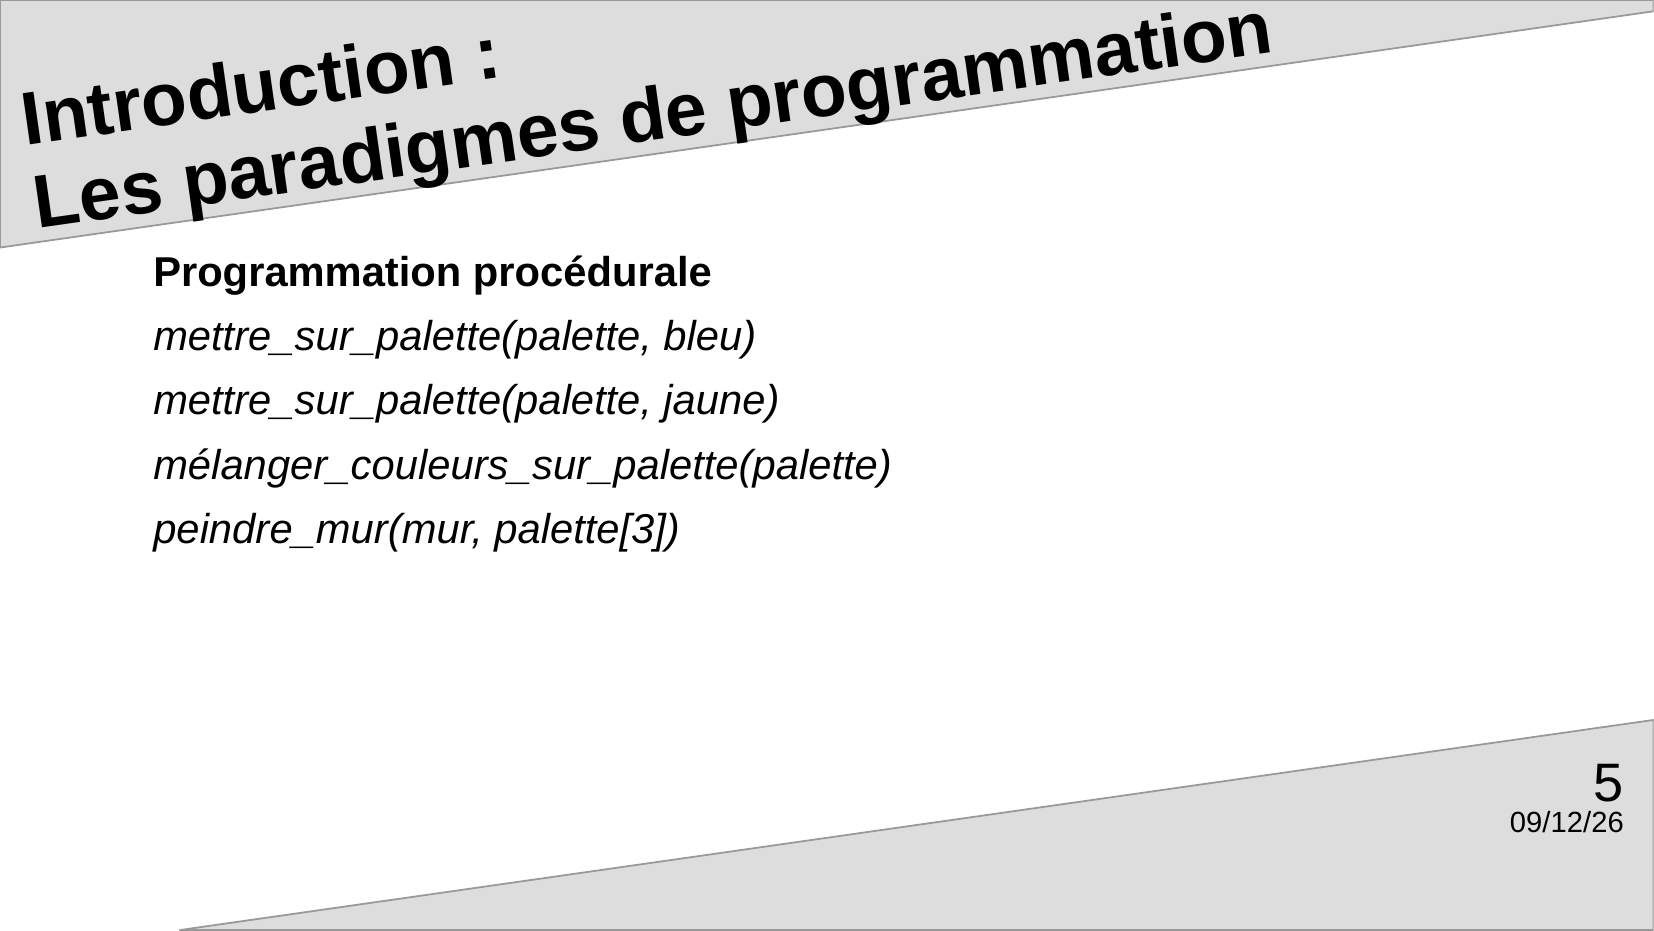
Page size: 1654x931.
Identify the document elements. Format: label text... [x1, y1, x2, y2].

title Introduction : Les paradigmes de programmation [16, 0, 1502, 245]
list Programmation procédurale mettre_sur_palette(palette, bleu) mettre_sur_palette(palette, jaune) mélanger_couleurs_sur_palette(palette) peindre_mur(mur, palette[3]) [82, 248, 1538, 789]
